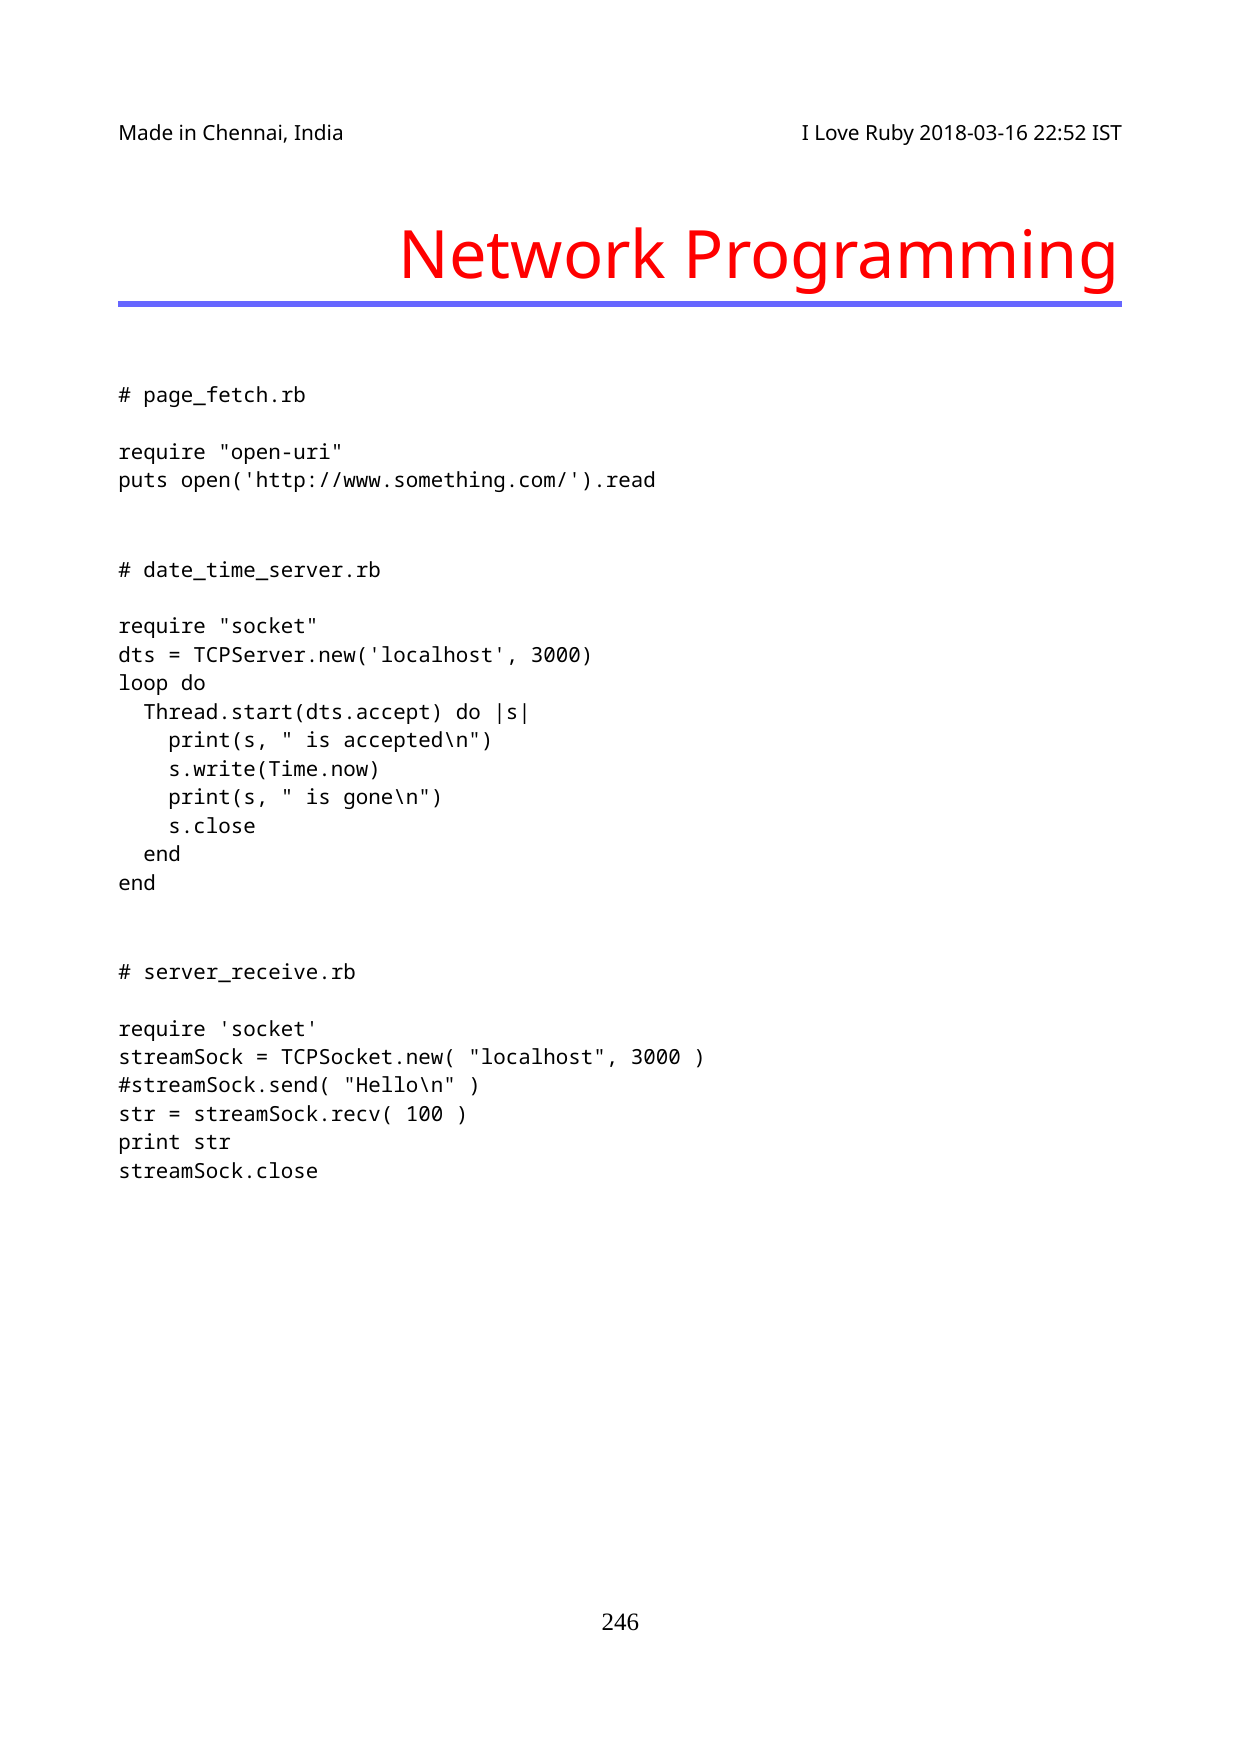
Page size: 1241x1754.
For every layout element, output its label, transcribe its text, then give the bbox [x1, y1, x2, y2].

text end [118, 839, 1122, 868]
text puts open('http://www.something.com/').read [118, 466, 1122, 494]
text #streamSock.send( "Hello\n" ) [118, 1071, 1122, 1099]
text dts = TCPServer.new('localhost', 3000) [118, 640, 1122, 668]
text print str [118, 1127, 1122, 1156]
subtitle Network Programming [118, 204, 1122, 301]
text Thread.start(dts.accept) do |s| [118, 697, 1122, 725]
text print(s, " is accepted\n") [118, 725, 1122, 754]
text end [118, 868, 1122, 896]
text # page_fetch.rb [118, 380, 1122, 409]
text print(s, " is gone\n") [118, 782, 1122, 811]
text # date_time_server.rb [118, 555, 1122, 583]
text streamSock.close [118, 1156, 1122, 1184]
text s.write(Time.now) [118, 754, 1122, 782]
text s.close [118, 811, 1122, 839]
text str = streamSock.recv( 100 ) [118, 1099, 1122, 1127]
text require "socket" [118, 612, 1122, 640]
text loop do [118, 668, 1122, 697]
text streamSock = TCPSocket.new( "localhost", 3000 ) [118, 1042, 1122, 1071]
text require "open-uri" [118, 437, 1122, 466]
text require 'socket' [118, 1014, 1122, 1042]
text # server_receive.rb [118, 957, 1122, 985]
